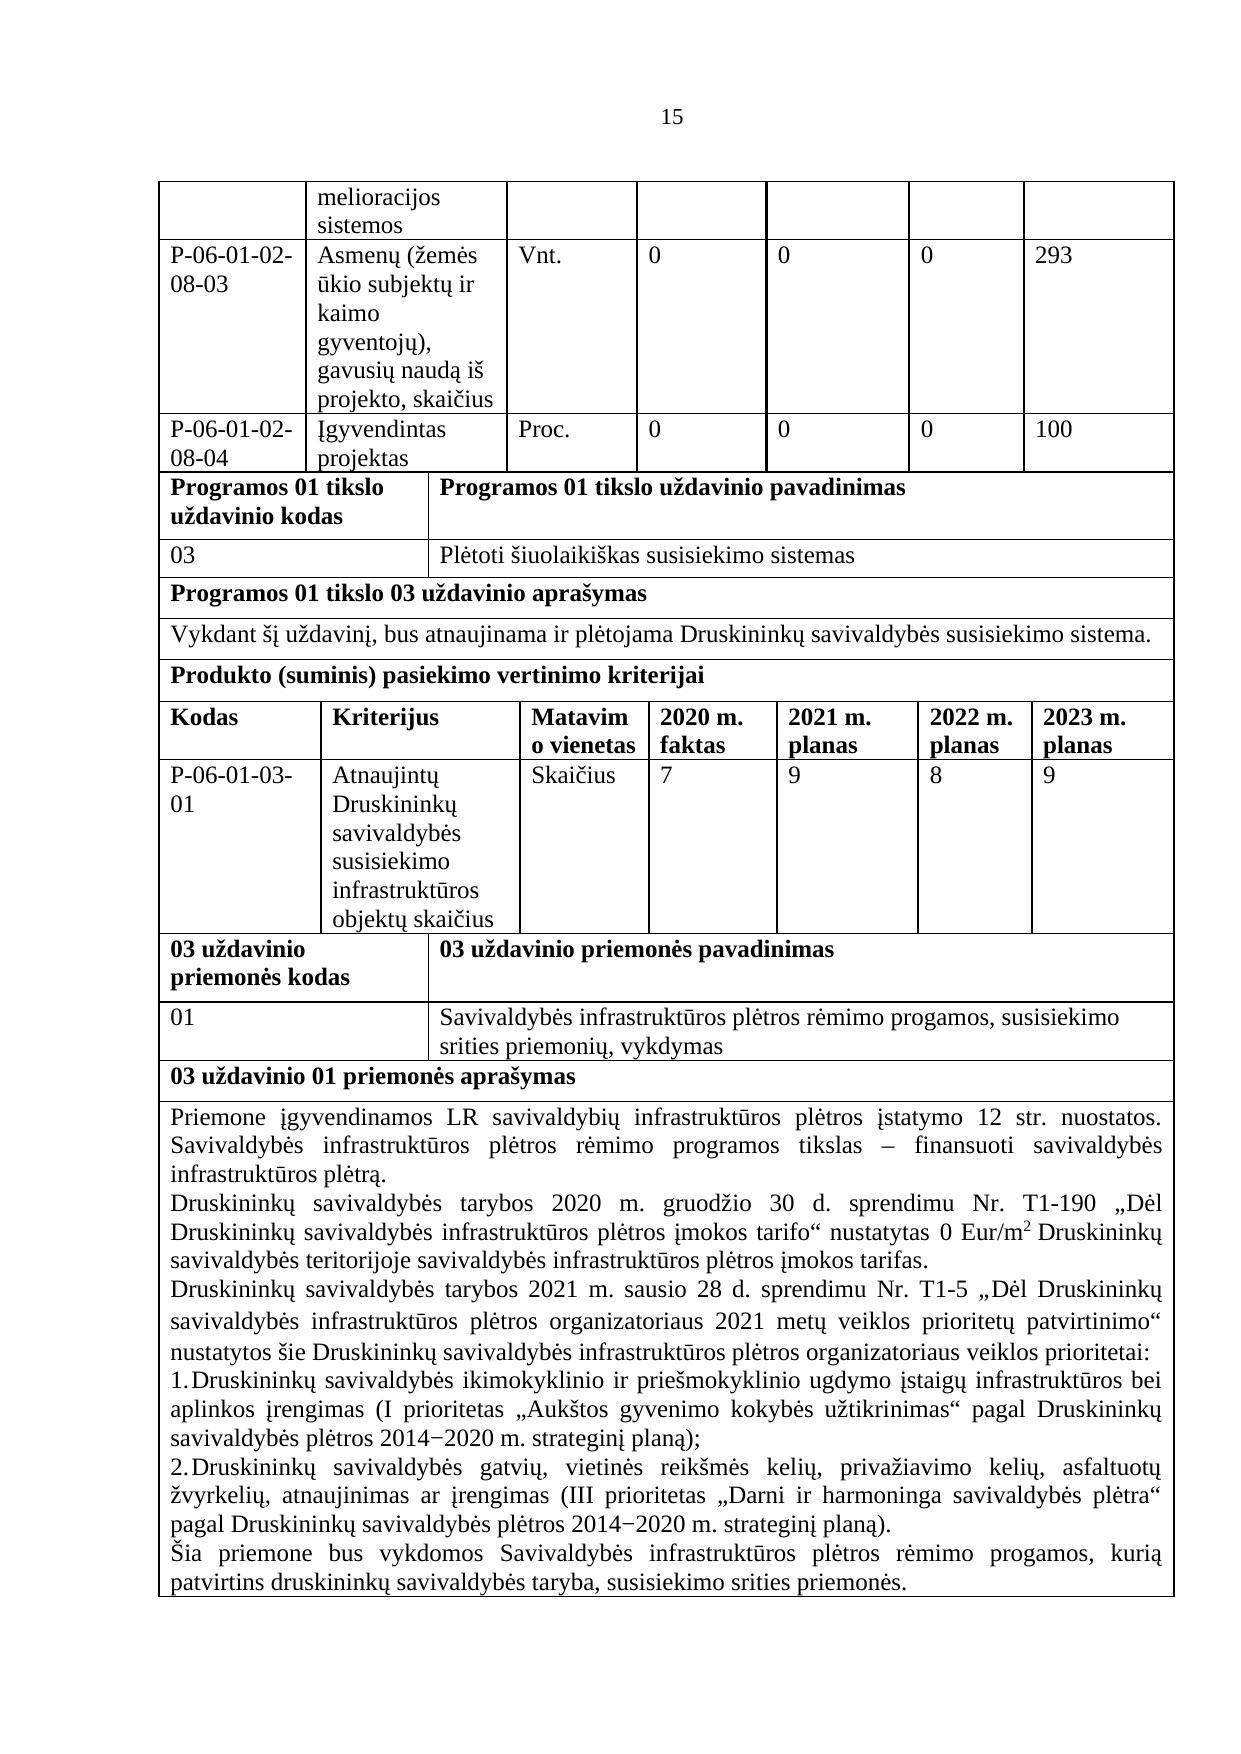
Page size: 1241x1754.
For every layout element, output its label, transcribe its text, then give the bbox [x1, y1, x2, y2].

table_cell Programos 01 tikslo uždavinio kodas [160, 473, 428, 539]
table_cell 03 uždavinio priemonės pavadinimas [429, 934, 1173, 1001]
table_cell 0 [910, 414, 1023, 471]
table_cell Plėtoti šiuolaikiškas susisiekimo sistemas [429, 540, 1173, 577]
table_cell 8 [919, 760, 1031, 933]
table_cell [768, 182, 908, 239]
table_cell Skaičius [521, 760, 648, 933]
table_cell Kriterijus [322, 702, 519, 759]
table_cell Įgyvendintas projektas [307, 414, 506, 471]
table_cell [910, 182, 1023, 239]
table_cell Asmenų (žemės ūkio subjektų ir kaimo gyventojų), gavusių naudą iš projekto, skaičius [307, 240, 506, 413]
table_cell 0 [768, 414, 908, 471]
table_cell 03 uždavinio priemonės kodas [160, 934, 428, 1001]
table_cell [508, 182, 636, 239]
table_cell melioracijos sistemos [307, 182, 506, 239]
table_cell Savivaldybės infrastruktūros plėtros rėmimo progamos, susisiekimo srities priemonių, vykdymas [429, 1003, 1173, 1060]
table_cell Priemone įgyvendinamos LR savivaldybių infrastruktūros plėtros įstatymo 12 str. nuostatos. Savivaldybės infrastruktūros plėtros rėmimo programos tikslas – finansuoti savivaldybės infrastruktūros plėtrą. Druskininkų savivaldybės tarybos 2020 m. gruodžio 30 d. sprendimu Nr. T1-190 „Dėl Druskininkų savivaldybės infrastruktūros plėtros įmokos tarifo“ nustatytas 0 Eur/m2 Druskininkų savivaldybės teritorijoje savivaldybės infrastruktūros plėtros įmokos tarifas. Druskininkų savivaldybės tarybos 2021 m. sausio 28 d. sprendimu Nr. T1-5 „Dėl Druskininkų savivaldybės infrastruktūros plėtros organizatoriaus 2021 metų veiklos prioritetų patvirtinimo“ nustatytos šie Druskininkų savivaldybės infrastruktūros plėtros organizatoriaus veiklos prioritetai: 1. Druskininkų savivaldybės ikimokyklinio ir priešmokyklinio ugdymo įstaigų infrastruktūros bei aplinkos įrengimas (I prioritetas „Aukštos gyvenimo kokybės užtikrinimas“ pagal Druskininkų savivaldybės plėtros 2014−2020 m. strateginį planą); 2. Druskininkų savivaldybės gatvių, vietinės reikšmės kelių, privažiavimo kelių, asfaltuotų žvyrkelių, atnaujinimas ar įrengimas (III prioritetas „Darni ir harmoninga savivaldybės plėtra“ pagal Druskininkų savivaldybės plėtros 2014−2020 m. strateginį planą). Šia priemone bus vykdomos Savivaldybės infrastruktūros plėtros rėmimo progamos, kurią patvirtins druskininkų savivaldybės taryba, susisiekimo srities priemonės. [160, 1102, 1173, 1596]
table_cell 01 [160, 1003, 428, 1060]
table_cell 2023 m. planas [1033, 702, 1173, 759]
table_cell 2021 m. planas [778, 702, 917, 759]
table_cell Kodas [160, 702, 320, 759]
table_cell [160, 182, 305, 239]
table_cell Vykdant šį uždavinį, bus atnaujinama ir plėtojama Druskininkų savivaldybės susisiekimo sistema. [160, 619, 1173, 659]
table_cell 03 uždavinio 01 priemonės aprašymas [160, 1061, 1173, 1101]
table_cell Atnaujintų Druskininkų savivaldybės susisiekimo infrastruktūros objektų skaičius [322, 760, 519, 933]
table_cell 2022 m. planas [919, 702, 1031, 759]
table_cell Produkto (suminis) pasiekimo vertinimo kriterijai [160, 660, 1173, 701]
table_cell Vnt. [508, 240, 636, 413]
table_cell P-06-01-03-01 [160, 760, 320, 933]
table_cell 293 [1025, 240, 1173, 413]
table_cell 9 [1033, 760, 1173, 933]
table_cell 03 [160, 540, 428, 577]
table_cell 9 [778, 760, 917, 933]
table_cell [1025, 182, 1173, 239]
table_cell Proc. [508, 414, 636, 471]
table_cell 0 [638, 414, 765, 471]
table_cell P-06-01-02-08-03 [160, 240, 305, 413]
table_cell Matavimo vienetas [521, 702, 648, 759]
table_cell [638, 182, 765, 239]
table_cell 100 [1025, 414, 1173, 471]
table_cell 0 [768, 240, 908, 413]
table_cell Programos 01 tikslo 03 uždavinio aprašymas [160, 578, 1173, 618]
table_cell P-06-01-02-08-04 [160, 414, 305, 471]
table_cell Programos 01 tikslo uždavinio pavadinimas [429, 473, 1173, 539]
table_cell 0 [910, 240, 1023, 413]
table_cell 0 [638, 240, 765, 413]
table_cell 2020 m. faktas [650, 702, 776, 759]
table_cell 7 [650, 760, 776, 933]
